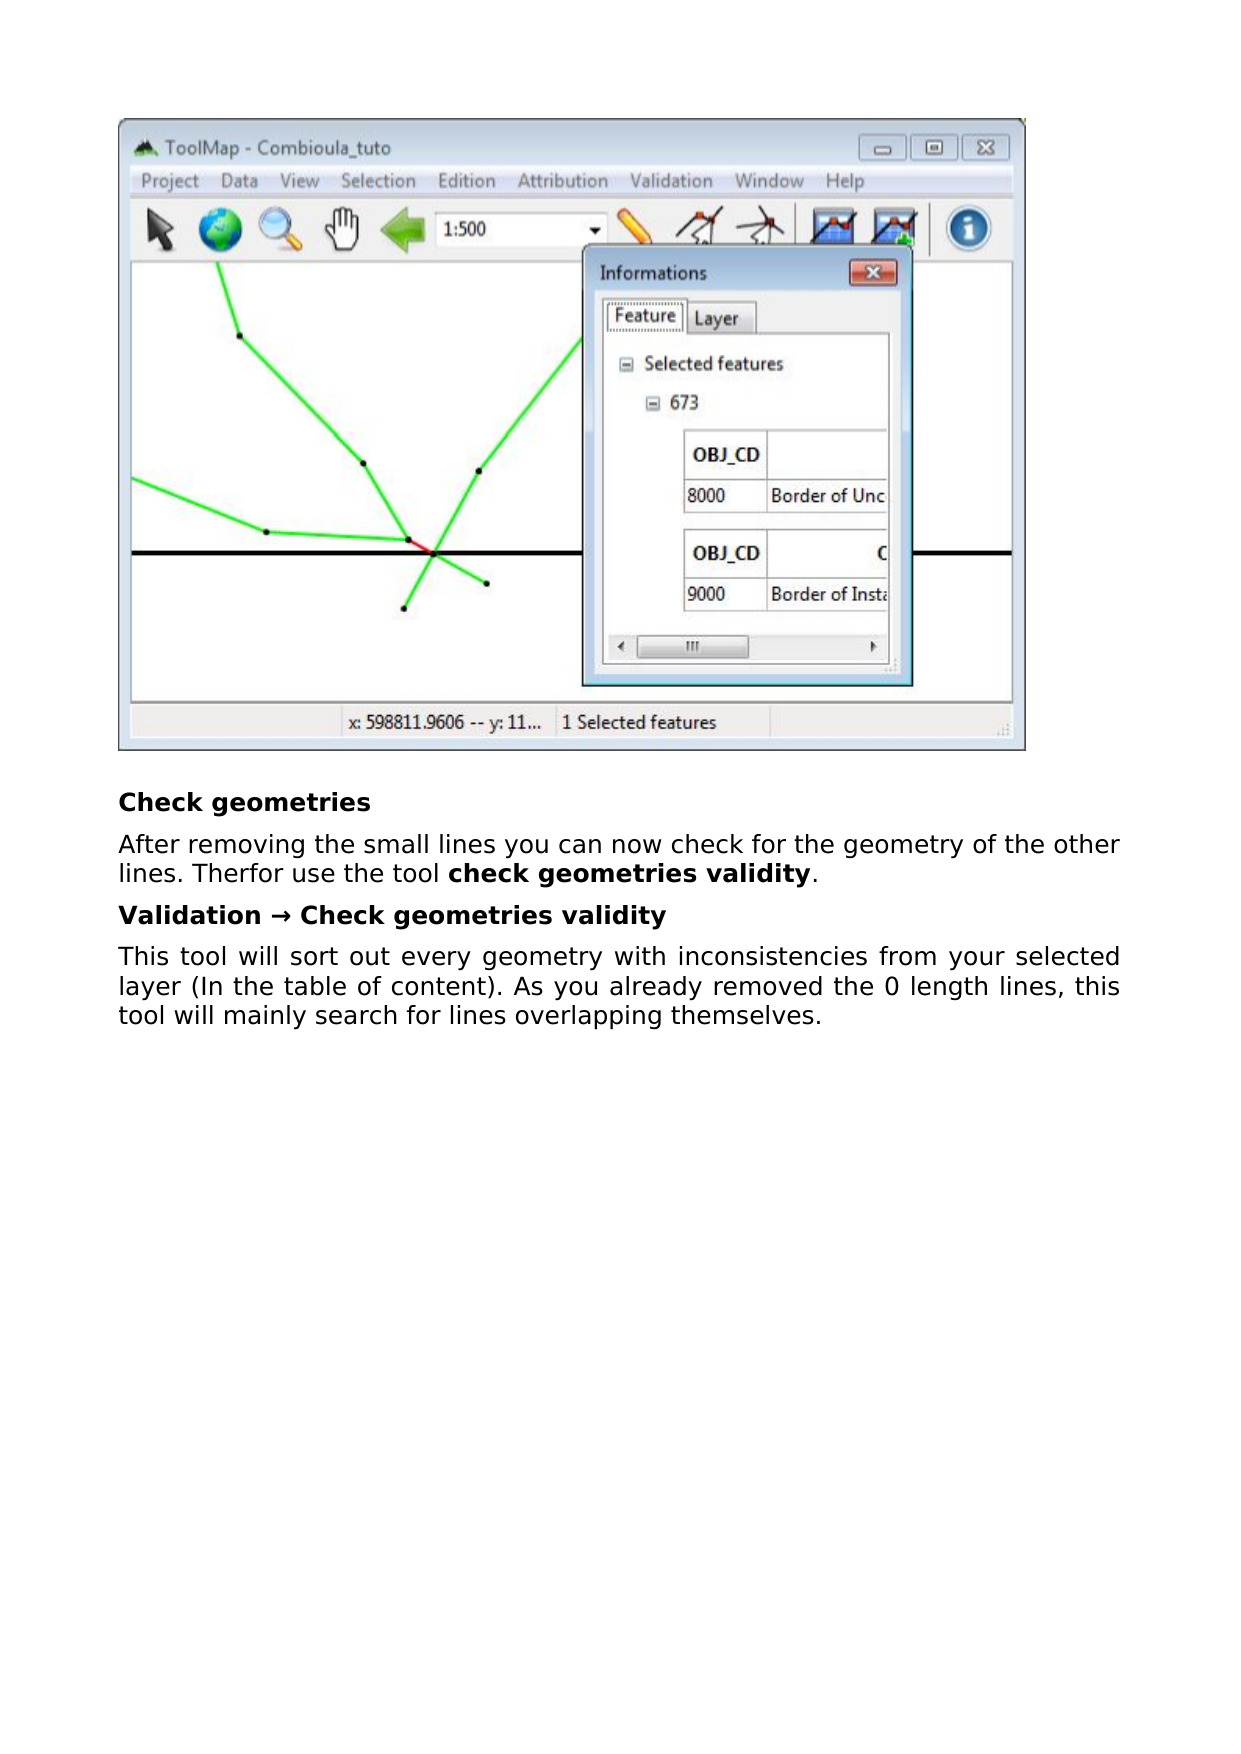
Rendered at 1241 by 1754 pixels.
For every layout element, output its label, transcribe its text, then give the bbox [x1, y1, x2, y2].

text This tool will sort out every geometry with inconsistencies from your selected layer (In the table of content). As you already removed the 0 length lines, this tool will mainly search for lines overlapping themselves. [118, 943, 1122, 1030]
text Validation → Check geometries validity [118, 901, 1122, 930]
picture [118, 118, 1026, 751]
subtitle Check geometries [118, 788, 1122, 818]
text After removing the small lines you can now check for the geometry of the other lines. Therfor use the tool check geometries validity. [118, 830, 1122, 888]
